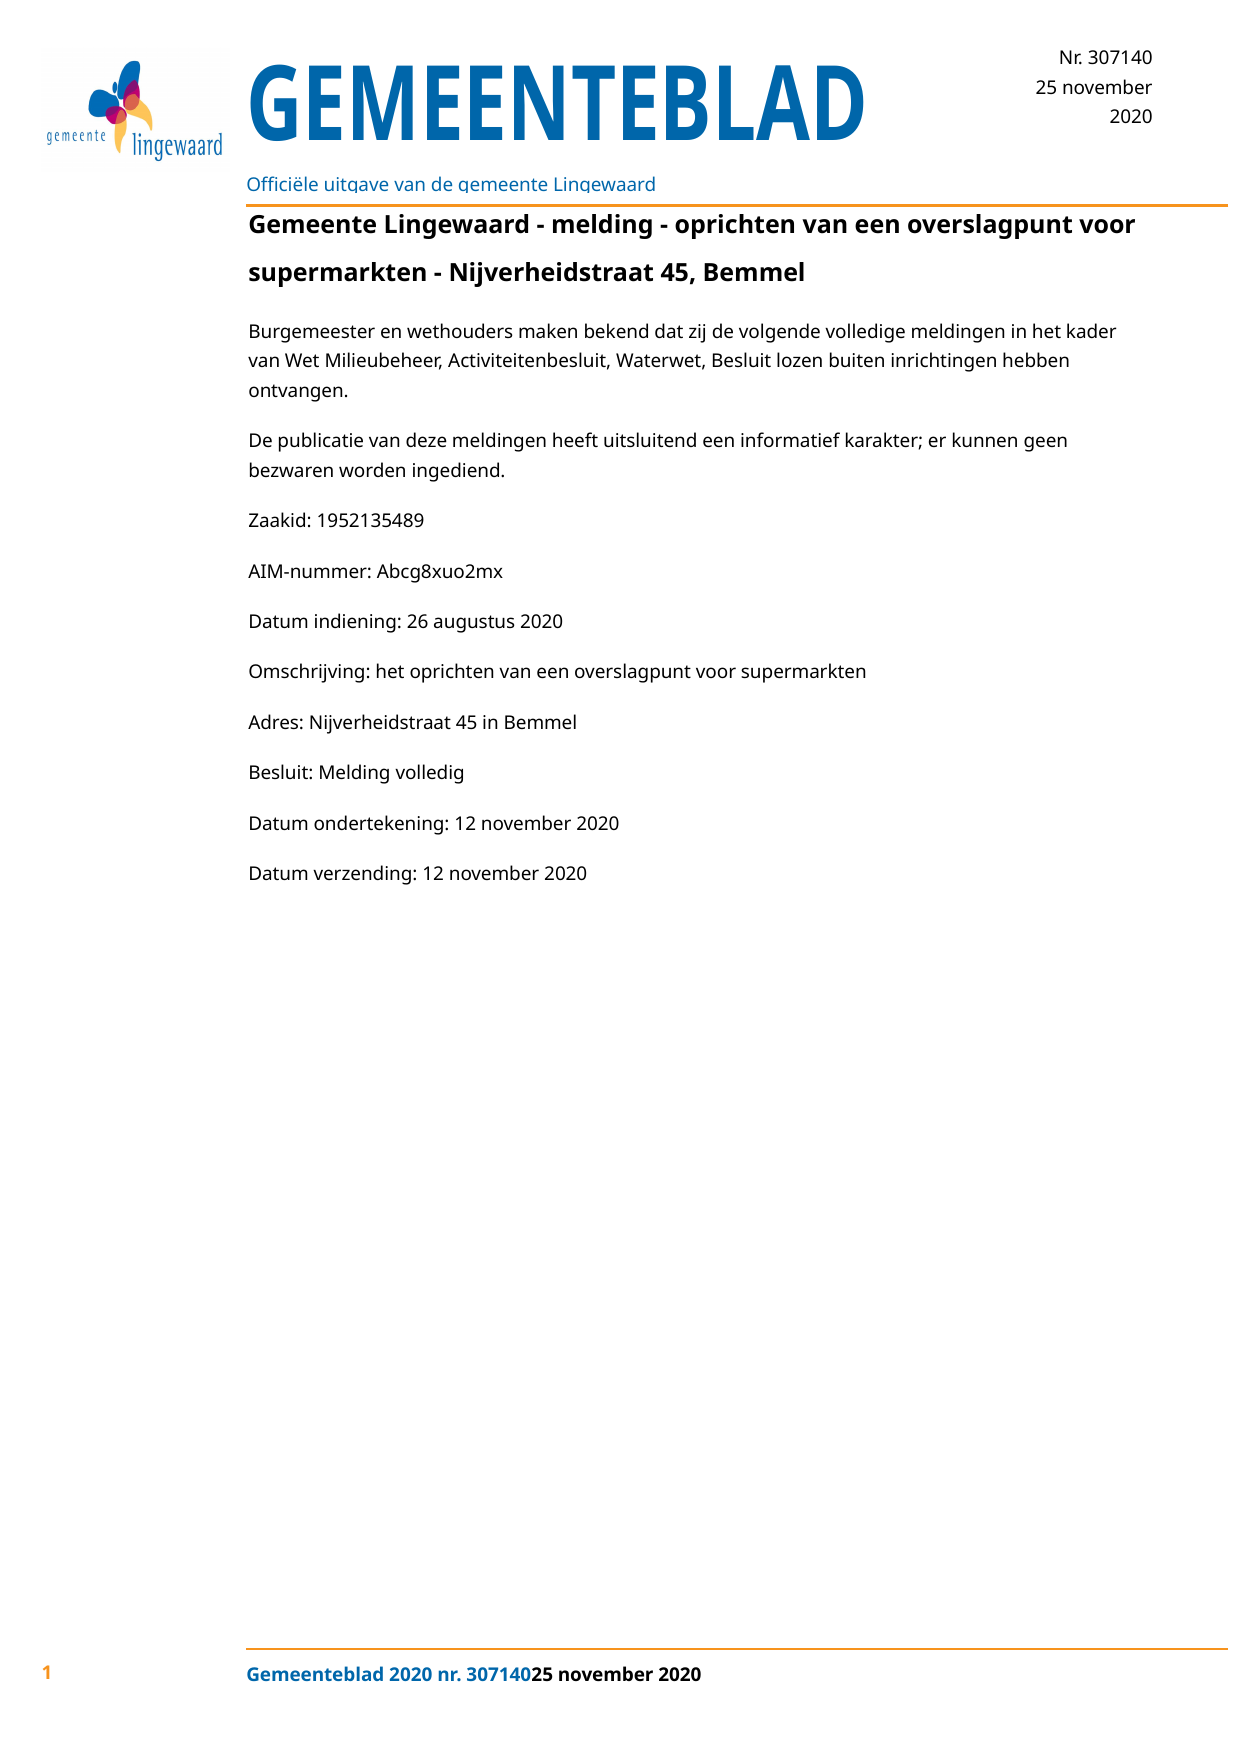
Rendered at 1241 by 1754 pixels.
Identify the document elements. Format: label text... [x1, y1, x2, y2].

text Gemeente Lingewaard - melding - oprichten van een overslagpunt voor supermarkten - Nijverheidstraat 45, Bemmel [248, 207, 1152, 288]
text Besluit: Melding volledig [248, 759, 1152, 785]
text Omschrijving: het oprichten van een overslagpunt voor supermarkten [248, 659, 1152, 684]
text Zaakid: 1952135489 [248, 507, 1152, 533]
text AIM-nummer: Abcg8xuo2mx [248, 558, 1152, 584]
text Datum verzending: 12 november 2020 [248, 860, 1152, 886]
text Adres: Nijverheidstraat 45 in Bemmel [248, 709, 1152, 735]
text De publicatie van deze meldingen heeft uitsluitend een informatief karakter; er kunnen geen bezwaren worden ingediend. [248, 427, 1152, 483]
text Datum ondertekening: 12 november 2020 [248, 810, 1152, 836]
text Datum indiening: 26 augustus 2020 [248, 608, 1152, 634]
picture [41, 47, 231, 172]
text Burgemeester en wethouders maken bekend dat zij de volgende volledige meldingen in het kader van Wet Milieubeheer, Activiteitenbesluit, Waterwet, Besluit lozen buiten inrichtingen hebben ontvangen. [248, 318, 1152, 403]
